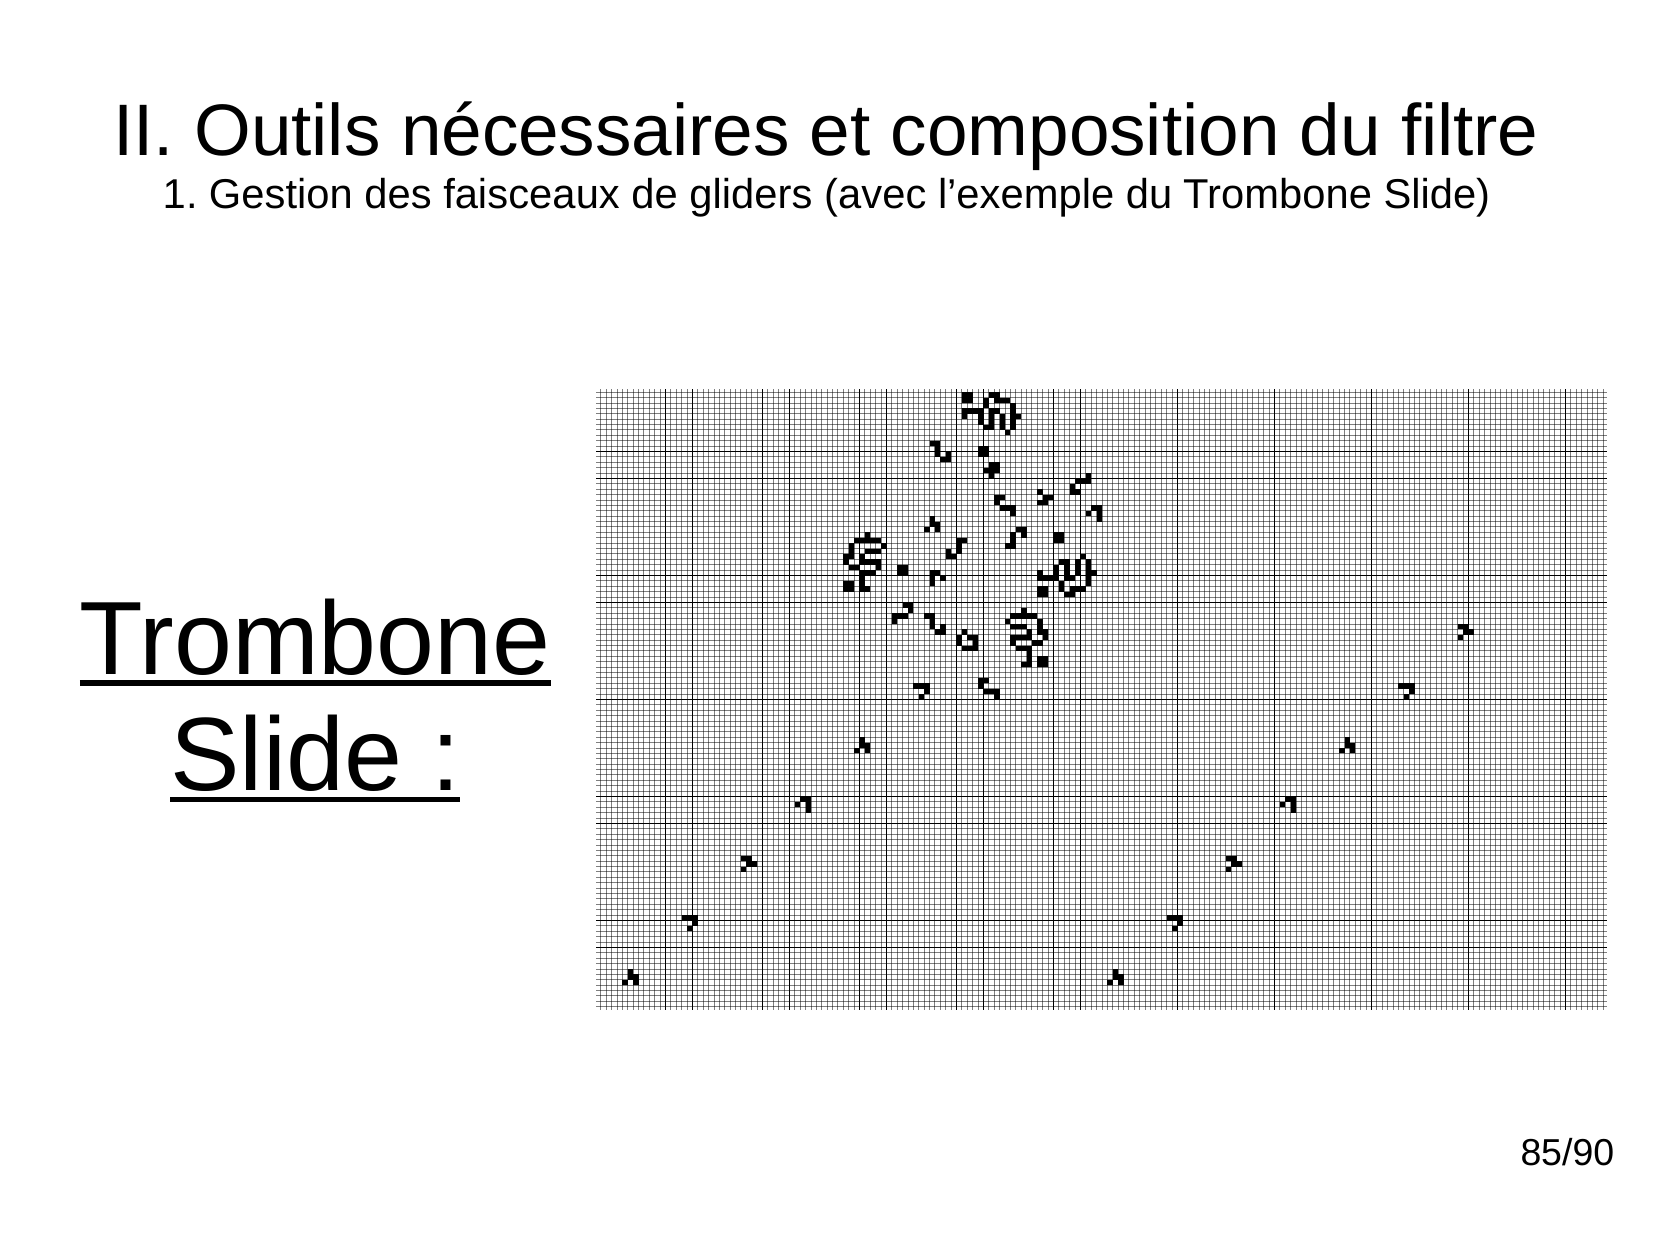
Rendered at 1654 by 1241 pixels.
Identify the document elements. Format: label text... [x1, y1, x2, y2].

text_box <number>/90 [1505, 1124, 1654, 1182]
picture [596, 389, 1607, 1010]
text_box Trombone Slide : [65, 572, 566, 821]
title II. Outils nécessaires et composition du filtre 1. Gestion des faisceaux de gliders (avec l’exemple du Trombone Slide) [82, 49, 1571, 257]
